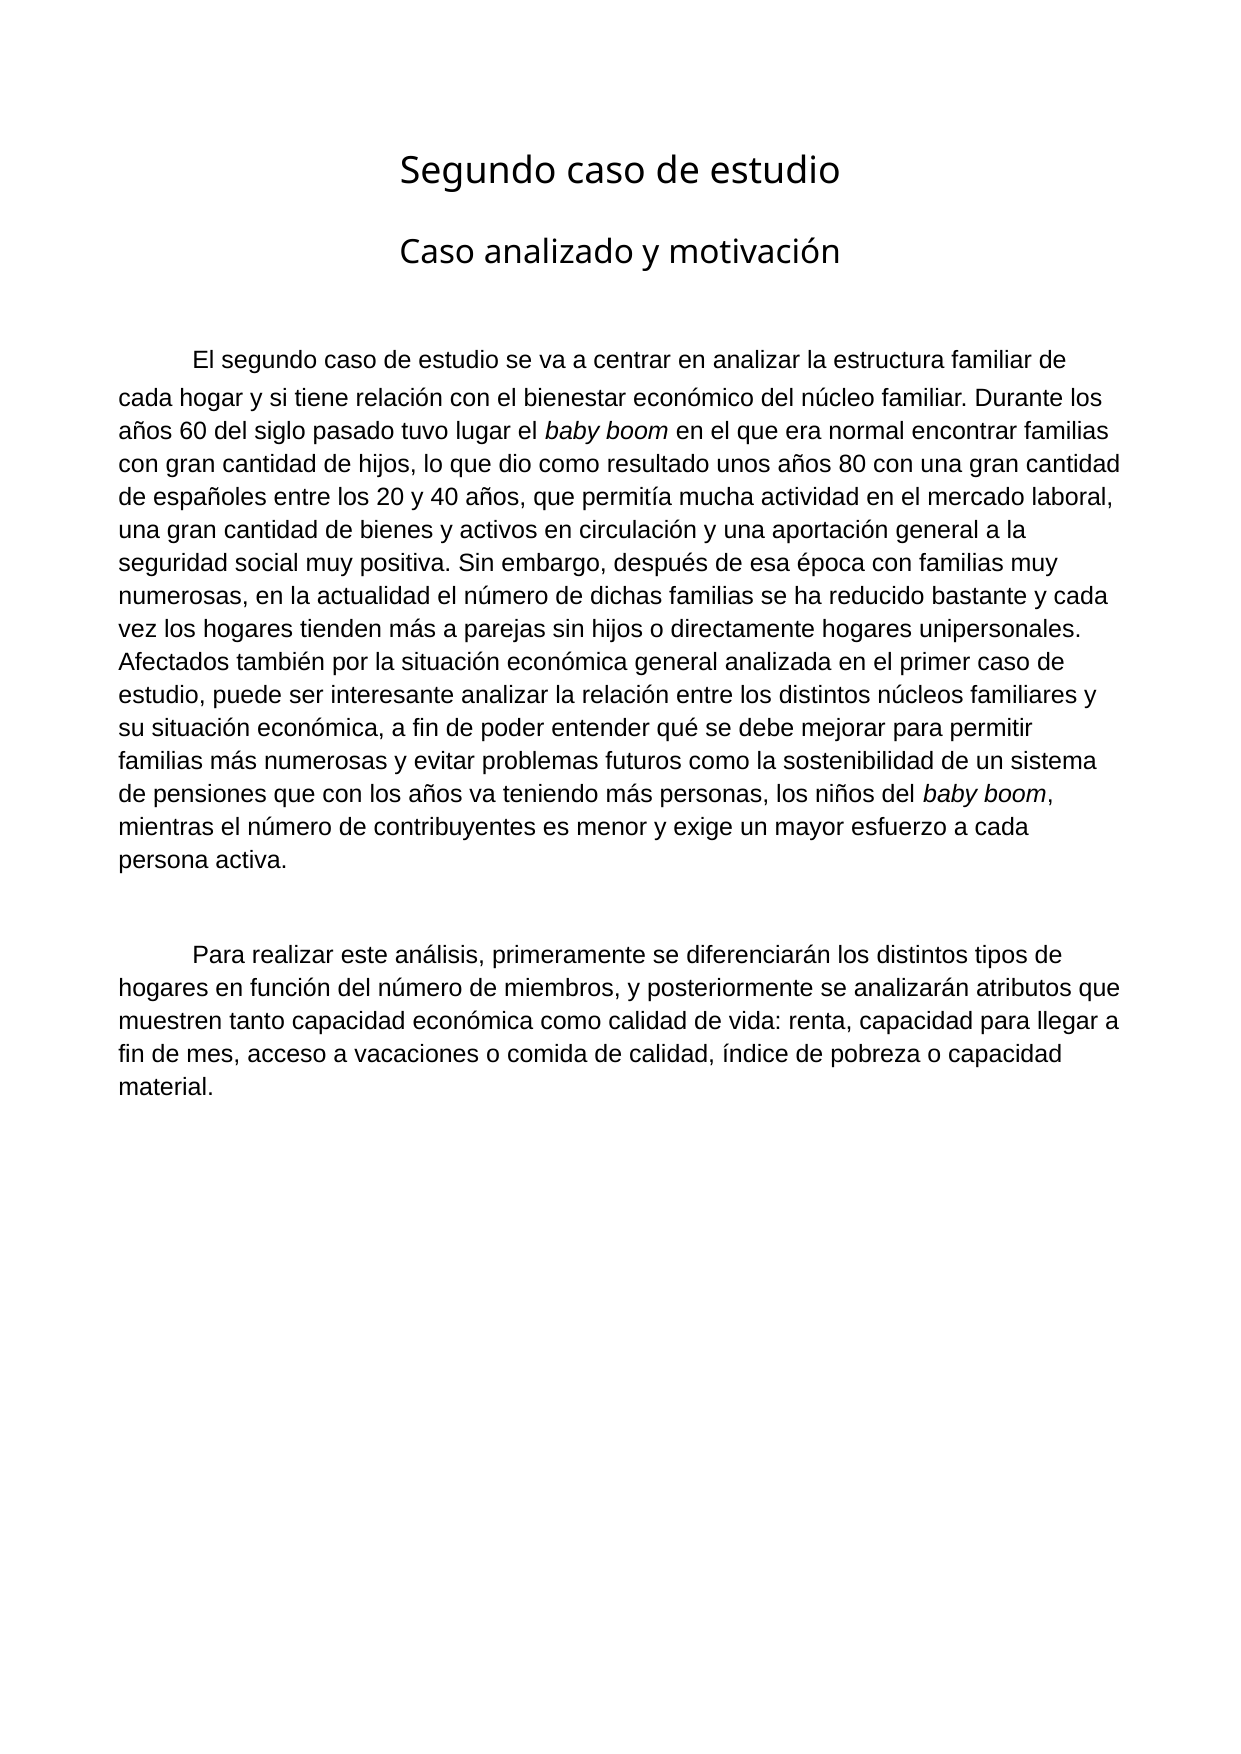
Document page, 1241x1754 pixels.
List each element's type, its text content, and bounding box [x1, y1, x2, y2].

text El segundo caso de estudio se va a centrar en analizar la estructura familiar de cada hogar y si tiene relación con el bienestar económico del núcleo familiar. Durante los años 60 del siglo pasado tuvo lugar el baby boom en el que era normal encontrar familias con gran cantidad de hijos, lo que dio como resultado unos años 80 con una gran cantidad de españoles entre los 20 y 40 años, que permitía mucha actividad en el mercado laboral, una gran cantidad de bienes y activos en circulación y una aportación general a la seguridad social muy positiva. Sin embargo, después de esa época con familias muy numerosas, en la actualidad el número de dichas familias se ha reducido bastante y cada vez los hogares tienden más a parejas sin hijos o directamente hogares unipersonales. Afectados también por la situación económica general analizada en el primer caso de estudio, puede ser interesante analizar la relación entre los distintos núcleos familiares y su situación económica, a fin de poder entender qué se debe mejorar para permitir familias más numerosas y evitar problemas futuros como la sostenibilidad de un sistema de pensiones que con los años va teniendo más personas, los niños del baby boom, mientras el número de contribuyentes es menor y exige un mayor esfuerzo a cada persona activa. [118, 333, 1122, 874]
subtitle Caso analizado y motivación [118, 227, 1122, 273]
subtitle Segundo caso de estudio [118, 143, 1122, 194]
text Para realizar este análisis, primeramente se diferenciarán los distintos tipos de hogares en función del número de miembros, y posteriormente se analizarán atributos que muestren tanto capacidad económica como calidad de vida: renta, capacidad para llegar a fin de mes, acceso a vacaciones o comida de calidad, índice de pobreza o capacidad material. [118, 940, 1122, 1101]
